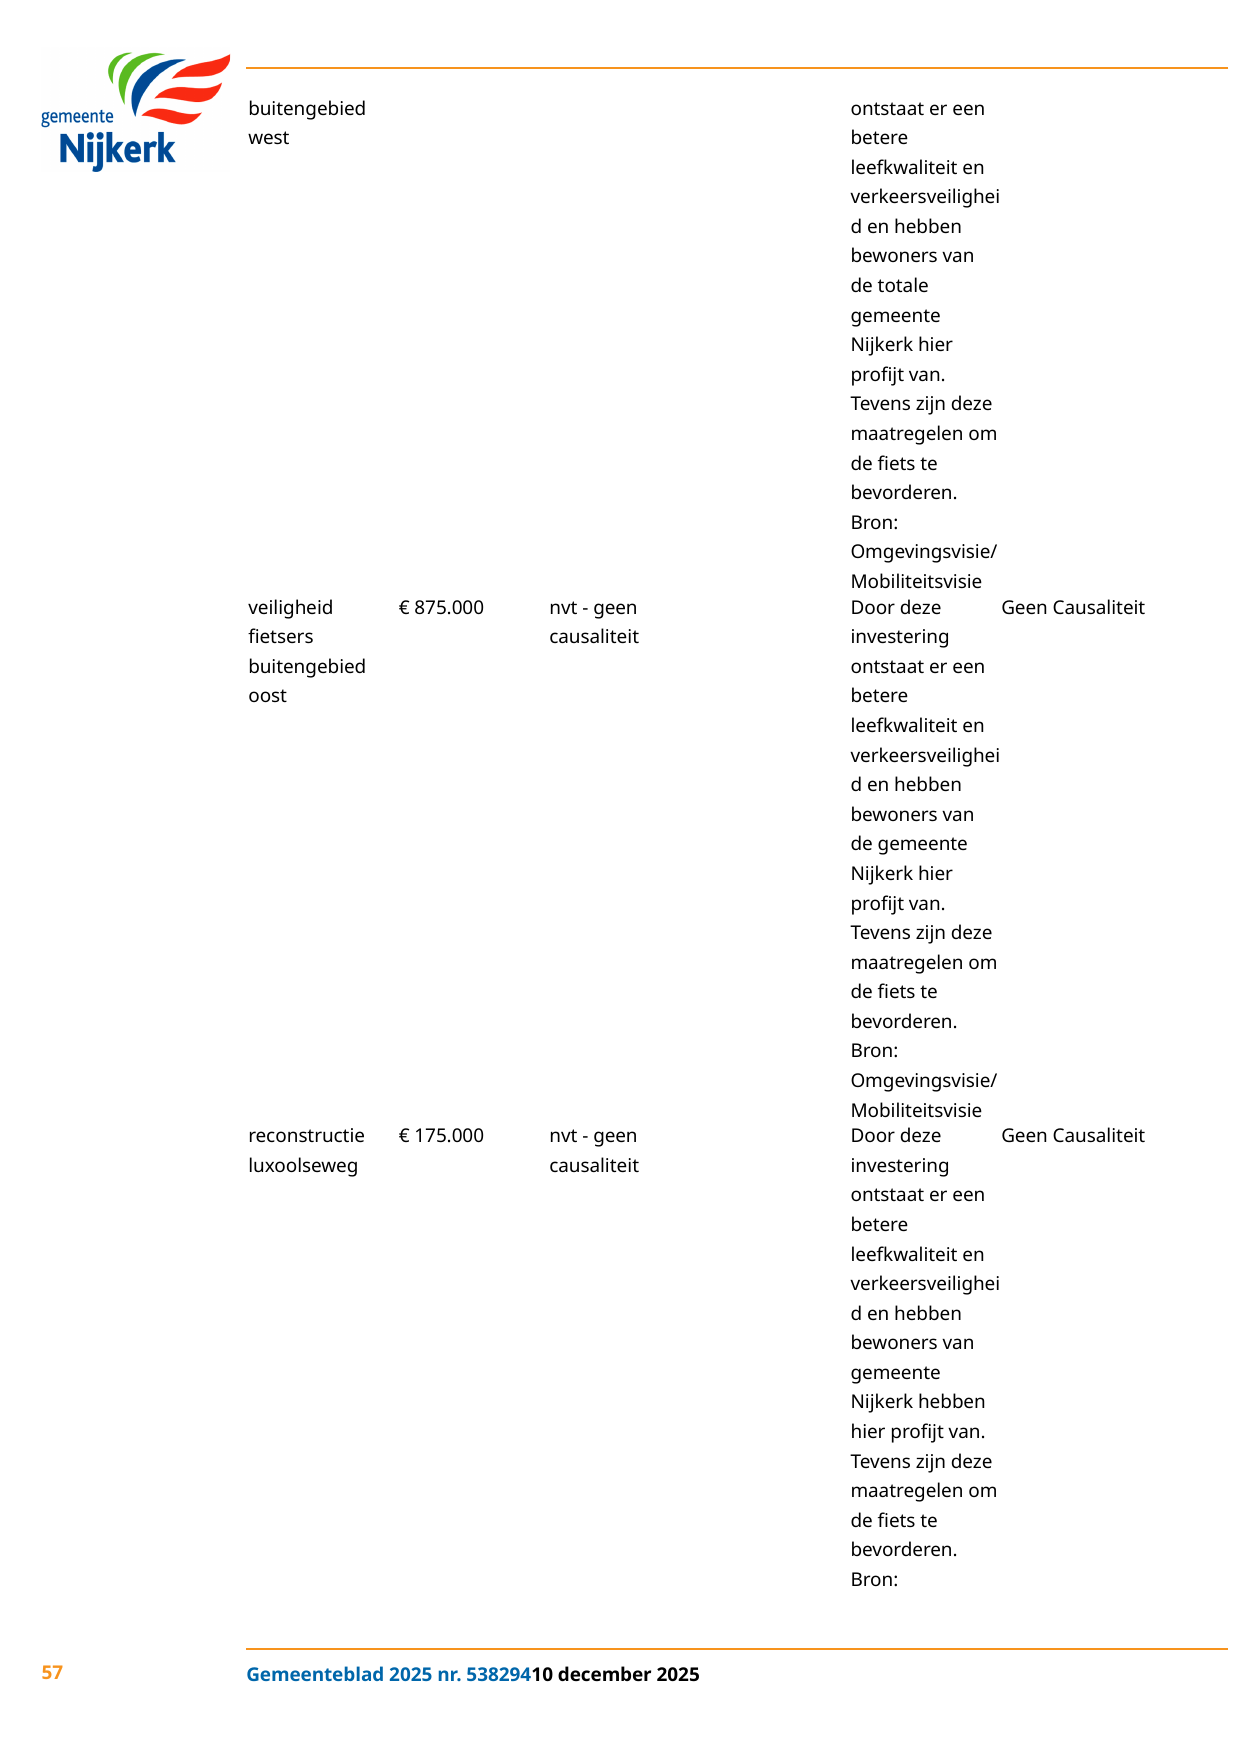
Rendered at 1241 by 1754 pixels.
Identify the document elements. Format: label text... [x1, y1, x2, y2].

table_cell [549, 95, 700, 594]
table_cell [1001, 95, 1152, 594]
table_cell Door deze investering ontstaat er een betere leefkwaliteit en verkeersveiligheid en hebben bewoners van gemeente Nijkerk hebben hier profijt van. Tevens zijn deze maatregelen om de fiets te bevorderen. Bron: [850, 1123, 1001, 1592]
table_cell Geen Causaliteit [1001, 594, 1152, 1122]
table_cell Door deze investering ontstaat er een betere leefkwaliteit en verkeersveiligheid en hebben bewoners van de gemeente Nijkerk hier profijt van. Tevens zijn deze maatregelen om de fiets te bevorderen. Bron: Omgevingsvisie/ Mobiliteitsvisie [850, 594, 1001, 1122]
table_cell reconstructie luxoolseweg [248, 1123, 398, 1592]
table_cell Geen Causaliteit [1001, 1123, 1152, 1592]
table_cell € 875.000 [399, 594, 549, 1122]
table_cell [700, 95, 850, 594]
table_cell € 175.000 [399, 1123, 549, 1592]
table_cell ontstaat er een betere leefkwaliteit en verkeersveiligheid en hebben bewoners van de totale gemeente Nijkerk hier profijt van. Tevens zijn deze maatregelen om de fiets te bevorderen. Bron: Omgevingsvisie/ Mobiliteitsvisie [850, 95, 1001, 594]
picture [41, 47, 231, 172]
table_cell buitengebied west [248, 95, 398, 594]
table_cell veiligheid fietsers buitengebied oost [248, 594, 398, 1122]
table_cell [700, 594, 850, 1122]
table_cell nvt - geen causaliteit [549, 1123, 700, 1592]
table_cell [399, 95, 549, 594]
table_cell nvt - geen causaliteit [549, 594, 700, 1122]
table_cell [700, 1123, 850, 1592]
